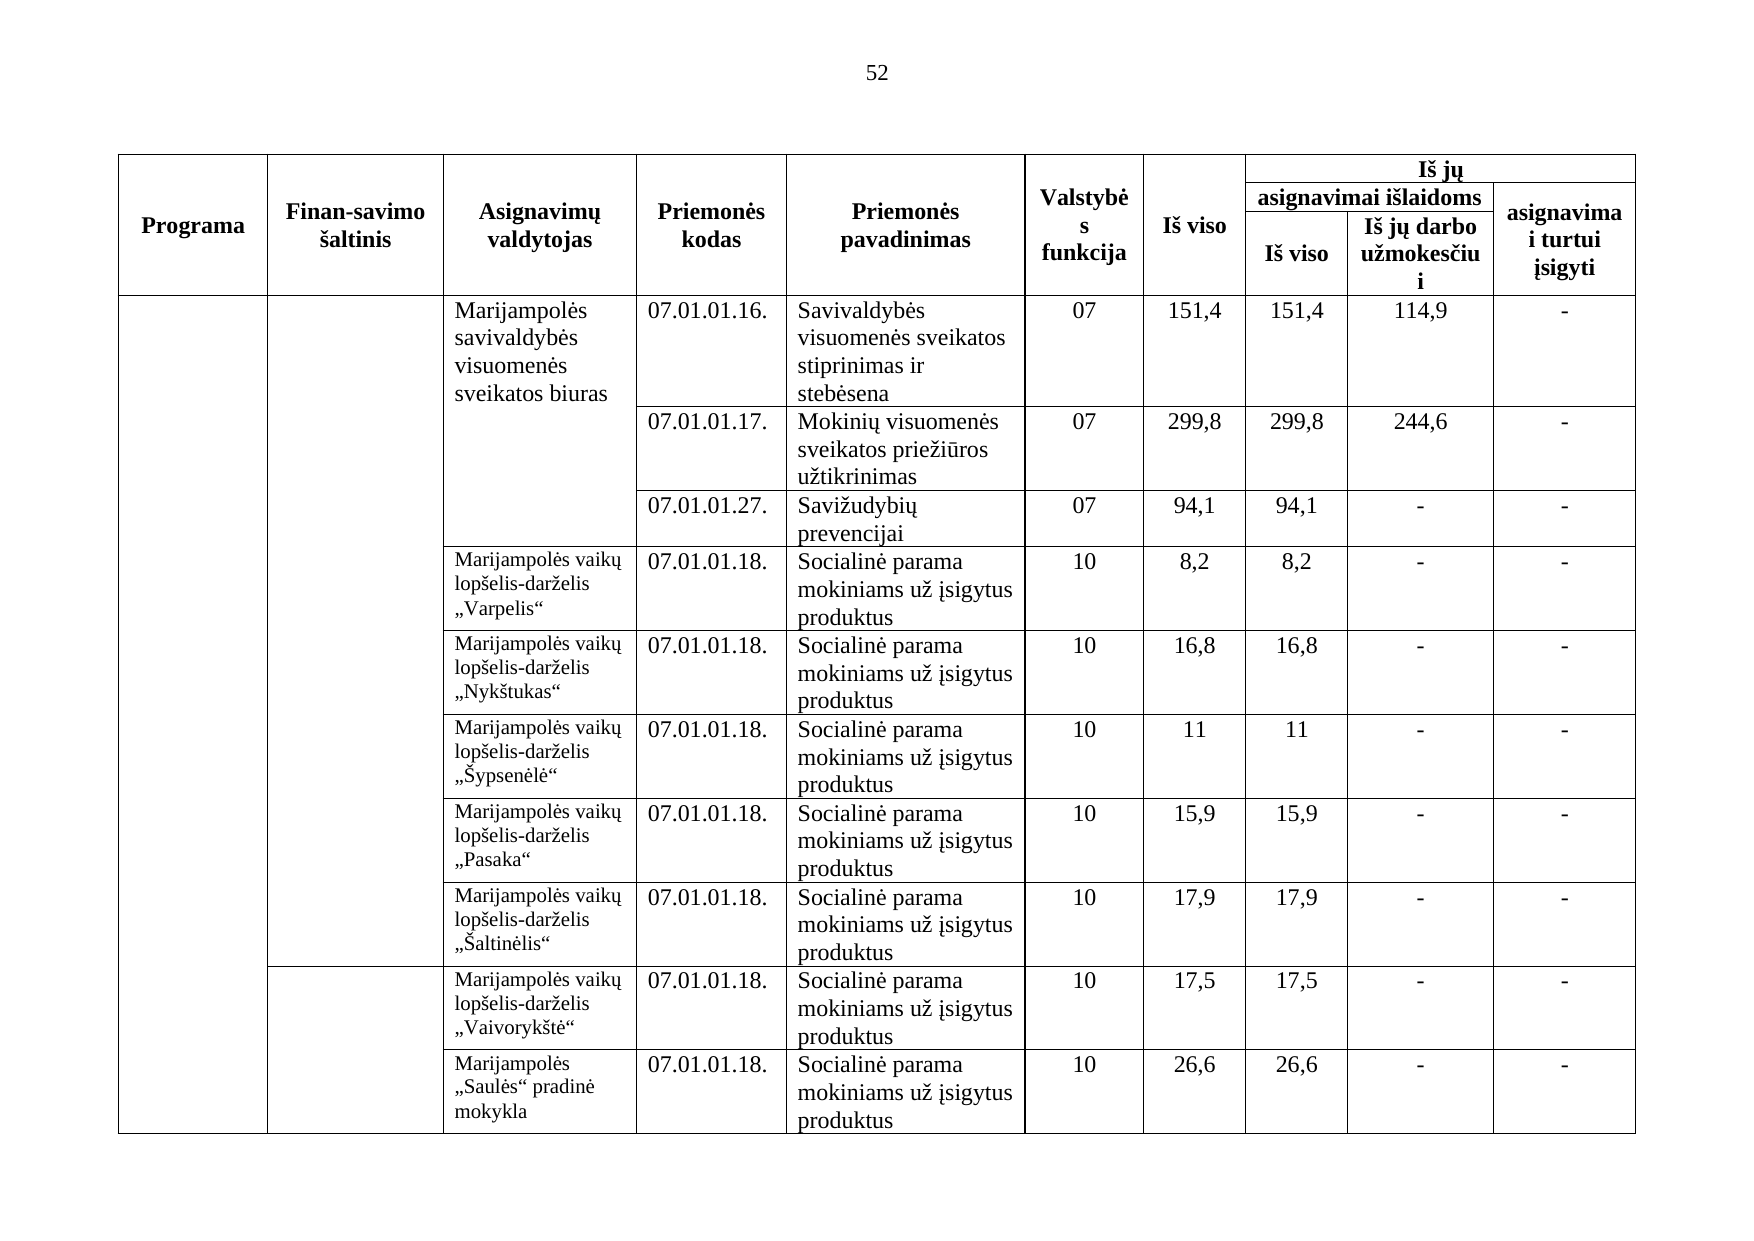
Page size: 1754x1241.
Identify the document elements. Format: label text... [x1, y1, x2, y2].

table_cell - [1494, 547, 1635, 630]
table_cell 17,5 [1144, 967, 1245, 1049]
table_cell 07 [1026, 296, 1143, 406]
table_cell Marijampolės vaikų lopšelis-darželis „Vaivorykštė“ [444, 967, 636, 1049]
table_cell 299,8 [1144, 407, 1245, 490]
table_cell 151,4 [1246, 296, 1347, 406]
table_cell - [1494, 967, 1635, 1049]
table_cell 07.01.01.18. [637, 967, 786, 1049]
table_cell 10 [1026, 799, 1143, 882]
table_header Priemonės kodas [637, 155, 786, 295]
table_header Asignavimų valdytojas [444, 155, 636, 295]
table_cell 07.01.01.18. [637, 715, 786, 798]
table_cell asignavimai turtui įsigyti [1494, 183, 1635, 295]
table_cell - [1348, 715, 1493, 798]
table_cell [119, 296, 267, 1133]
table_cell 10 [1026, 883, 1143, 966]
table_header Iš viso [1144, 155, 1245, 295]
table_cell 07 [1026, 407, 1143, 490]
table_cell Socialinė parama mokiniams už įsigytus produktus [787, 715, 1024, 798]
table_cell Marijampolės vaikų lopšelis-darželis „Šaltinėlis“ [444, 883, 636, 966]
table_cell Iš jų darbo užmokesčiui [1348, 212, 1493, 295]
table_cell Socialinė parama mokiniams už įsigytus produktus [787, 883, 1024, 966]
table_cell Marijampolės „Saulės“ pradinė mokykla [444, 1050, 636, 1133]
table_cell 11 [1246, 715, 1347, 798]
table_cell - [1348, 1050, 1493, 1133]
table_header Iš jų [1246, 155, 1635, 182]
table_cell 07.01.01.18. [637, 883, 786, 966]
table_cell Mokinių visuomenės sveikatos priežiūros užtikrinimas [787, 407, 1024, 490]
table_cell 07.01.01.18. [637, 799, 786, 882]
table_cell Marijampolės vaikų lopšelis-darželis „Pasaka“ [444, 799, 636, 882]
table_cell 15,9 [1144, 799, 1245, 882]
table_cell asignavimai išlaidoms [1246, 183, 1493, 211]
table_header Finan-savimo šaltinis [268, 155, 443, 295]
table_cell 17,9 [1246, 883, 1347, 966]
table_cell - [1348, 799, 1493, 882]
table_cell Marijampolės vaikų lopšelis-darželis „Šypsenėlė“ [444, 715, 636, 798]
table_cell - [1348, 967, 1493, 1049]
table_header Priemonės pavadinimas [787, 155, 1024, 295]
table_cell 10 [1026, 547, 1143, 630]
table_cell 16,8 [1144, 631, 1245, 714]
table_cell 07.01.01.16. [637, 296, 786, 406]
table_cell 8,2 [1144, 547, 1245, 630]
table_cell - [1494, 799, 1635, 882]
table_cell 244,6 [1348, 407, 1493, 490]
table_cell 10 [1026, 631, 1143, 714]
table_cell 10 [1026, 1050, 1143, 1133]
table_cell 07.01.01.18. [637, 631, 786, 714]
table_cell Savižudybių prevencijai [787, 491, 1024, 546]
table_cell 26,6 [1246, 1050, 1347, 1133]
table_cell Socialinė parama mokiniams už įsigytus produktus [787, 1050, 1024, 1133]
table_cell Marijampolės vaikų lopšelis-darželis „Nykštukas“ [444, 631, 636, 714]
table_cell - [1348, 883, 1493, 966]
table_cell 10 [1026, 967, 1143, 1049]
table_cell 8,2 [1246, 547, 1347, 630]
table_cell - [1348, 631, 1493, 714]
table_cell 07.01.01.17. [637, 407, 786, 490]
table_cell - [1348, 491, 1493, 546]
table_cell 17,5 [1246, 967, 1347, 1049]
table_cell - [1494, 491, 1635, 546]
table_cell Socialinė parama mokiniams už įsigytus produktus [787, 547, 1024, 630]
table_cell 11 [1144, 715, 1245, 798]
table_cell 07.01.01.18. [637, 1050, 786, 1133]
table_cell Socialinė parama mokiniams už įsigytus produktus [787, 967, 1024, 1049]
table_cell 07 [1026, 491, 1143, 546]
table_cell - [1494, 883, 1635, 966]
table_cell [268, 967, 443, 1133]
table_cell Socialinė parama mokiniams už įsigytus produktus [787, 799, 1024, 882]
table_cell [268, 296, 443, 966]
table_cell 10 [1026, 715, 1143, 798]
table_cell Socialinė parama mokiniams už įsigytus produktus [787, 631, 1024, 714]
table_cell 16,8 [1246, 631, 1347, 714]
table_cell - [1494, 407, 1635, 490]
table_cell 17,9 [1144, 883, 1245, 966]
table_cell 26,6 [1144, 1050, 1245, 1133]
table_cell 299,8 [1246, 407, 1347, 490]
table_cell - [1494, 296, 1635, 406]
table_cell 94,1 [1246, 491, 1347, 546]
table_cell 15,9 [1246, 799, 1347, 882]
table_cell - [1494, 715, 1635, 798]
table_header Valstybės funkcija [1026, 155, 1143, 295]
table_cell - [1348, 547, 1493, 630]
table_cell Savivaldybės visuomenės sveikatos stiprinimas ir stebėsena [787, 296, 1024, 406]
table_cell - [1494, 1050, 1635, 1133]
table_cell 07.01.01.18. [637, 547, 786, 630]
table_cell 94,1 [1144, 491, 1245, 546]
table_cell - [1494, 631, 1635, 714]
table_cell Marijampolės savivaldybės visuomenės sveikatos biuras [444, 296, 636, 546]
table_cell Marijampolės vaikų lopšelis-darželis „Varpelis“ [444, 547, 636, 630]
table_cell 151,4 [1144, 296, 1245, 406]
table_cell 114,9 [1348, 296, 1493, 406]
table_header Programa [119, 155, 267, 295]
table_cell Iš viso [1246, 212, 1347, 295]
table_cell 07.01.01.27. [637, 491, 786, 546]
